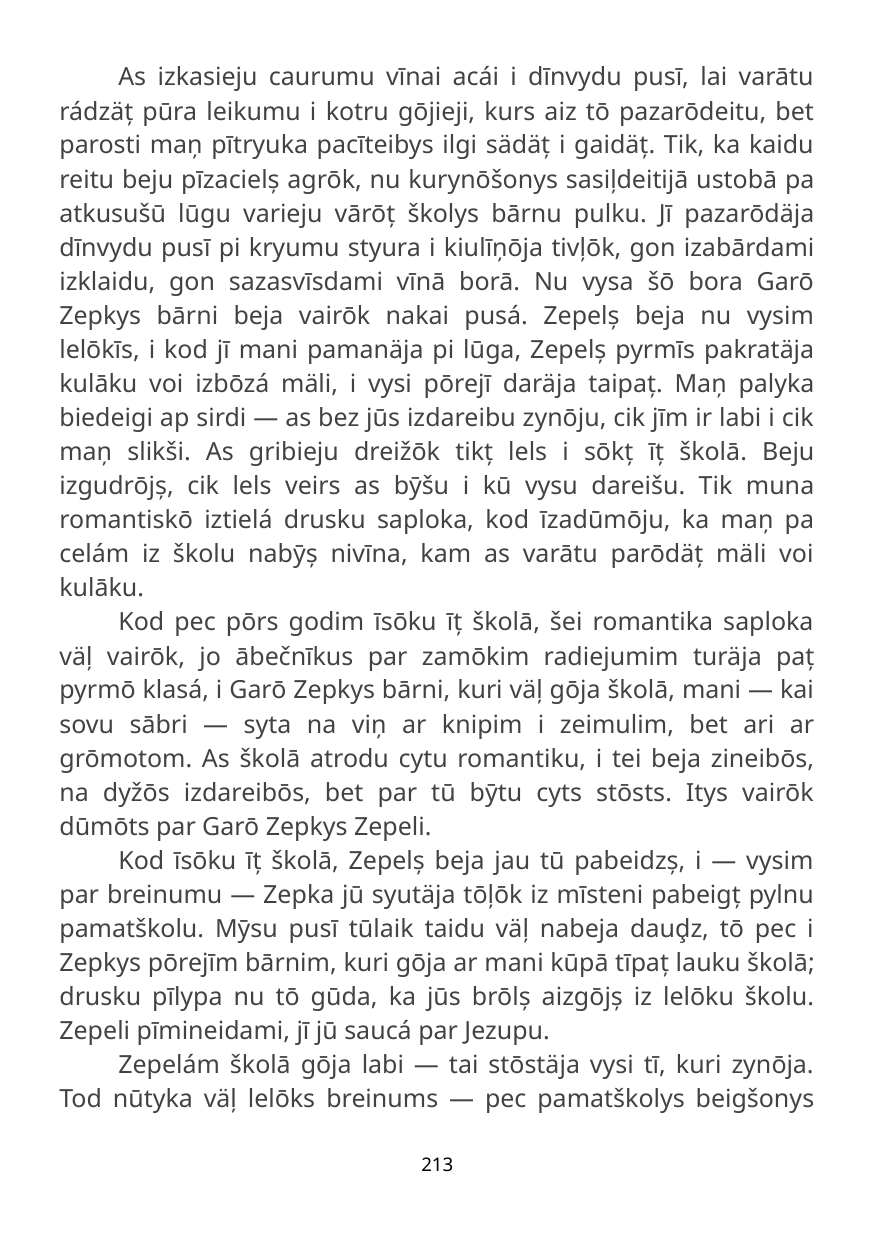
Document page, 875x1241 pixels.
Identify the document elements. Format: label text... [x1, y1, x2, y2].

text Kod pec pōrs godim īsōku īț školā, šei romantika saploka väļ vairōk, jo ābečnīkus par zamōkim radiejumim turäja paț pyrmō klasá, i Garō Zepkys bārni, kuri väļ gōja školā, mani — kai sovu sābri — syta na viņ ar knipim i zeimulim, bet ari ar grōmotom. As školā atrodu cytu romantiku, i tei beja zineibōs, na dyžōs izdareibōs, bet par tū bȳtu cyts stōsts. Itys vairōk dūmōts par Garō Zepkys Zepeli. [59, 604, 815, 842]
text Zepelám školā gōja labi — tai stōstäja vysi tī, kuri zynōja. Tod nūtyka väļ lelōks breinums — pec pamatškolys beigšonys [59, 1047, 815, 1115]
text Kod īsōku īț školā, Zepelș beja jau tū pabeidzș, i — vysim par breinumu — Zepka jū syutäja tōļōk iz mīsteni pabeigț pylnu pamatškolu. Mȳsu pusī tūlaik taidu väļ nabeja dauḑz, tō pec i Zepkys pōrejīm bārnim, kuri gōja ar mani kūpā tīpaț lauku školā; drusku pīlypa nu tō gūda, ka jūs brōlș aizgōjș iz lelōku školu. Zepeli pīmineidami, jī jū saucá par Jezupu. [59, 842, 815, 1047]
text As izkasieju caurumu vīnai acái i dīnvydu pusī, lai varātu rádzäț pūra leikumu i kotru gōjieji, kurs aiz tō pazarōdeitu, bet parosti maņ pītryuka pacīteibys ilgi sädäț i gaidäț. Tik, ka kaidu reitu beju pīzacielș agrōk, nu kurynōšonys sasiļdeitijā ustobā pa atkusušū lūgu varieju vārōț školys bārnu pulku. Jī pazarōdäja dīnvydu pusī pi kryumu styura i kiulīņōja tivļōk, gon izabārdami izklaidu, gon sazasvīsdami vīnā borā. Nu vysa šō bora Garō Zepkys bārni beja vairōk nakai pusá. Zepelș beja nu vysim lelōkīs, i kod jī mani pamanäja pi lūga, Zepelș pyrmīs pakratäja kulāku voi izbōzá mäli, i vysi pōrejī daräja taipaț. Maņ palyka biedeigi ap sirdi — as bez jūs izdareibu zynōju, cik jīm ir labi i cik maņ slikši. As gribieju dreižōk tikț lels i sōkț īț školā. Beju izgudrōjș, cik lels veirs as bȳšu i kū vysu dareišu. Tik muna romantiskō iztielá drusku saploka, kod īzadūmōju, ka maņ pa celám iz školu nabȳș nivīna, kam as varātu parōdäț mäli voi kulāku. [59, 59, 815, 604]
